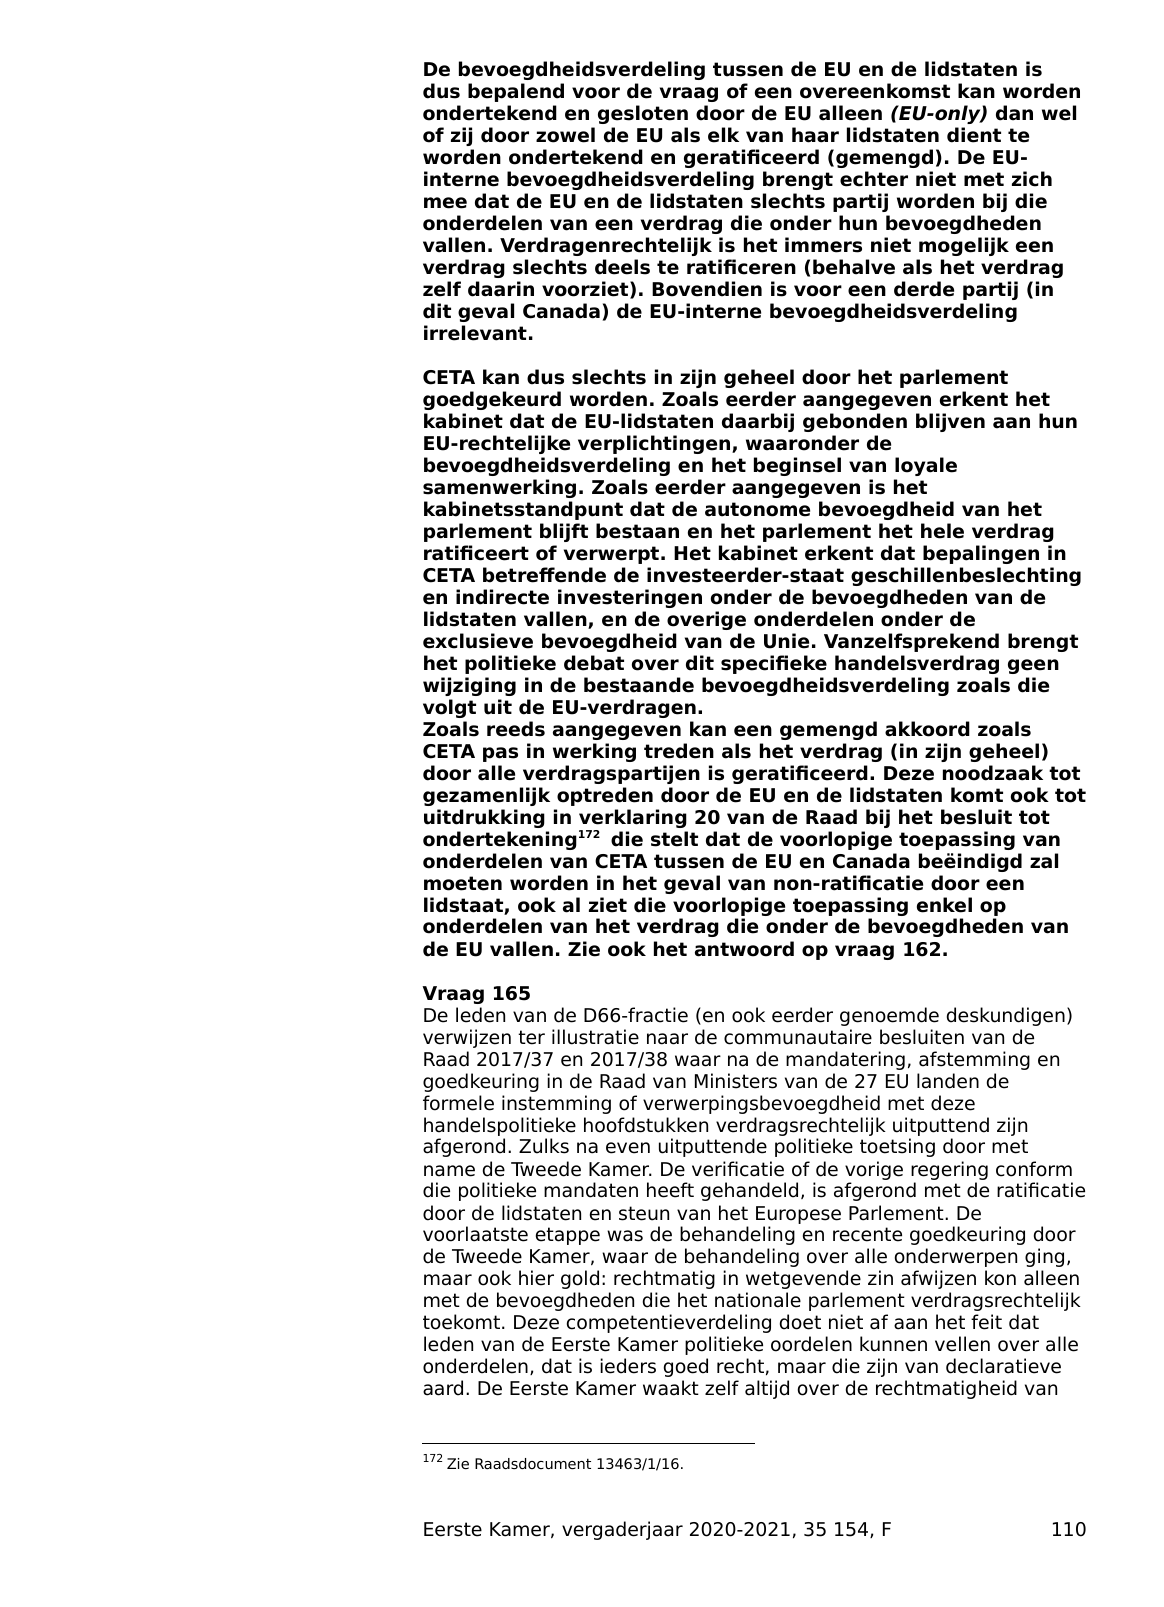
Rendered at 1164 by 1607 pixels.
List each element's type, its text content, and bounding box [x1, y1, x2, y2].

text CETA kan dus slechts in zijn geheel door het parlement goedgekeurd worden. Zoals eerder aangegeven erkent het kabinet dat de EU-lidstaten daarbij gebonden blijven aan hun EU-rechtelijke verplichtingen, waaronder de bevoegdheidsverdeling en het beginsel van loyale samenwerking. Zoals eerder aangegeven is het kabinetsstandpunt dat de autonome bevoegdheid van het parlement blijft bestaan en het parlement het hele verdrag ratificeert of verwerpt. Het kabinet erkent dat bepalingen in CETA betreffende de investeerder-staat geschillenbeslechting en indirecte investeringen onder de bevoegdheden van de lidstaten vallen, en de overige onderdelen onder de exclusieve bevoegdheid van de Unie. Vanzelfsprekend brengt het politieke debat over dit specifieke handelsverdrag geen wijziging in de bestaande bevoegdheidsverdeling zoals die volgt uit de EU-verdragen. [422, 367, 1087, 719]
text Zoals reeds aangegeven kan een gemengd akkoord zoals CETA pas in werking treden als het verdrag (in zijn geheel) door alle verdragspartijen is geratificeerd. Deze noodzaak tot gezamenlijk optreden door de EU en de lidstaten komt ook tot uitdrukking in verklaring 20 van de Raad bij het besluit tot ondertekening die stelt dat de voorlopige toepassing van onderdelen van CETA tussen de EU en Canada beëindigd zal moeten worden in het geval van non-ratificatie door een lidstaat, ook al ziet die voorlopige toepassing enkel op onderdelen van het verdrag die onder de bevoegdheden van de EU vallen. Zie ook het antwoord op vraag 162. [422, 719, 1087, 960]
text De leden van de D66-fractie (en ook eerder genoemde deskundigen) verwijzen ter illustratie naar de communautaire besluiten van de Raad 2017/37 en 2017/38 waar na de mandatering, afstemming en goedkeuring in de Raad van Ministers van de 27 EU landen de formele instemming of verwerpingsbevoegdheid met deze handelspolitieke hoofdstukken verdragsrechtelijk uitputtend zijn afgerond. Zulks na even uitputtende politieke toetsing door met name de Tweede Kamer. De verificatie of de vorige regering conform die politieke mandaten heeft gehandeld, is afgerond met de ratificatie door de lidstaten en steun van het Europese Parlement. De voorlaatste etappe was de behandeling en recente goedkeuring door de Tweede Kamer, waar de behandeling over alle onderwerpen ging, maar ook hier gold: rechtmatig in wetgevende zin afwijzen kon alleen met de bevoegdheden die het nationale parlement verdragsrechtelijk toekomt. Deze competentieverdeling doet niet af aan het feit dat leden van de Eerste Kamer politieke oordelen kunnen vellen over alle onderdelen, dat is ieders goed recht, maar die zijn van declaratieve aard. De Eerste Kamer waakt zelf altijd over de rechtmatigheid van [422, 1004, 1087, 1400]
text Zie Raadsdocument 13463/1/16. [422, 1452, 1087, 1474]
text Vraag 165 [422, 983, 1087, 1004]
text De bevoegdheidsverdeling tussen de EU en de lidstaten is dus bepalend voor de vraag of een overeenkomst kan worden ondertekend en gesloten door de EU alleen (EU-only) dan wel of zij door zowel de EU als elk van haar lidstaten dient te worden ondertekend en geratificeerd (gemengd). De EU-interne bevoegdheidsverdeling brengt echter niet met zich mee dat de EU en de lidstaten slechts partij worden bij die onderdelen van een verdrag die onder hun bevoegdheden vallen. Verdragenrechtelijk is het immers niet mogelijk een verdrag slechts deels te ratificeren (behalve als het verdrag zelf daarin voorziet). Bovendien is voor een derde partij (in dit geval Canada) de EU-interne bevoegdheidsverdeling irrelevant. [422, 59, 1087, 345]
